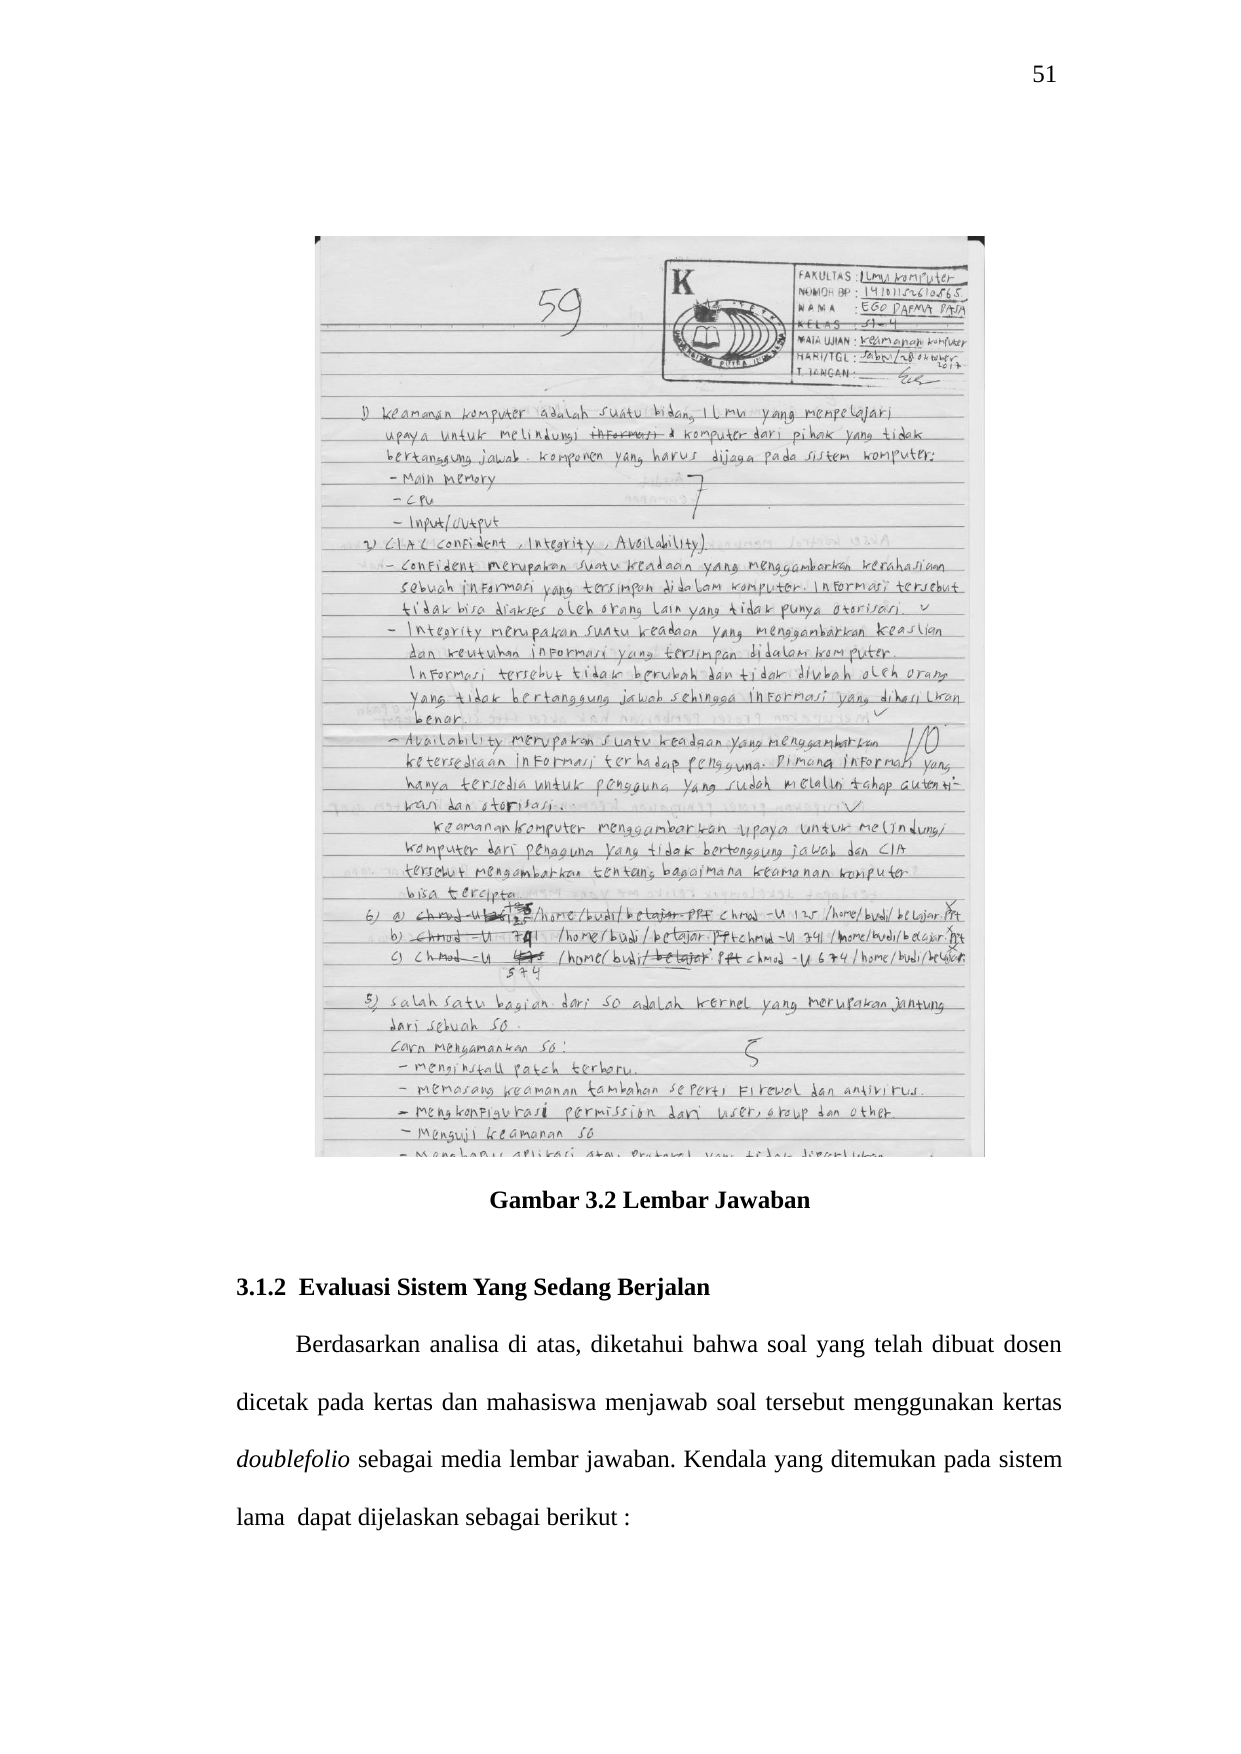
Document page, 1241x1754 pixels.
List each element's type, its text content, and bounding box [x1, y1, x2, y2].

text Gambar 3.2 Lembar Jawaban [315, 1157, 984, 1214]
subtitle Evaluasi Sistem Yang Sedang Berjalan [236, 1272, 1063, 1301]
text Berdasarkan analisa di atas, diketahui bahwa soal yang telah dibuat dosen dicetak pada kertas dan mahasiswa menjawab soal tersebut menggunakan kertas doublefolio sebagai media lembar jawaban. Kendala yang ditemukan pada sistem lama dapat dijelaskan sebagai berikut : [236, 1329, 1063, 1531]
